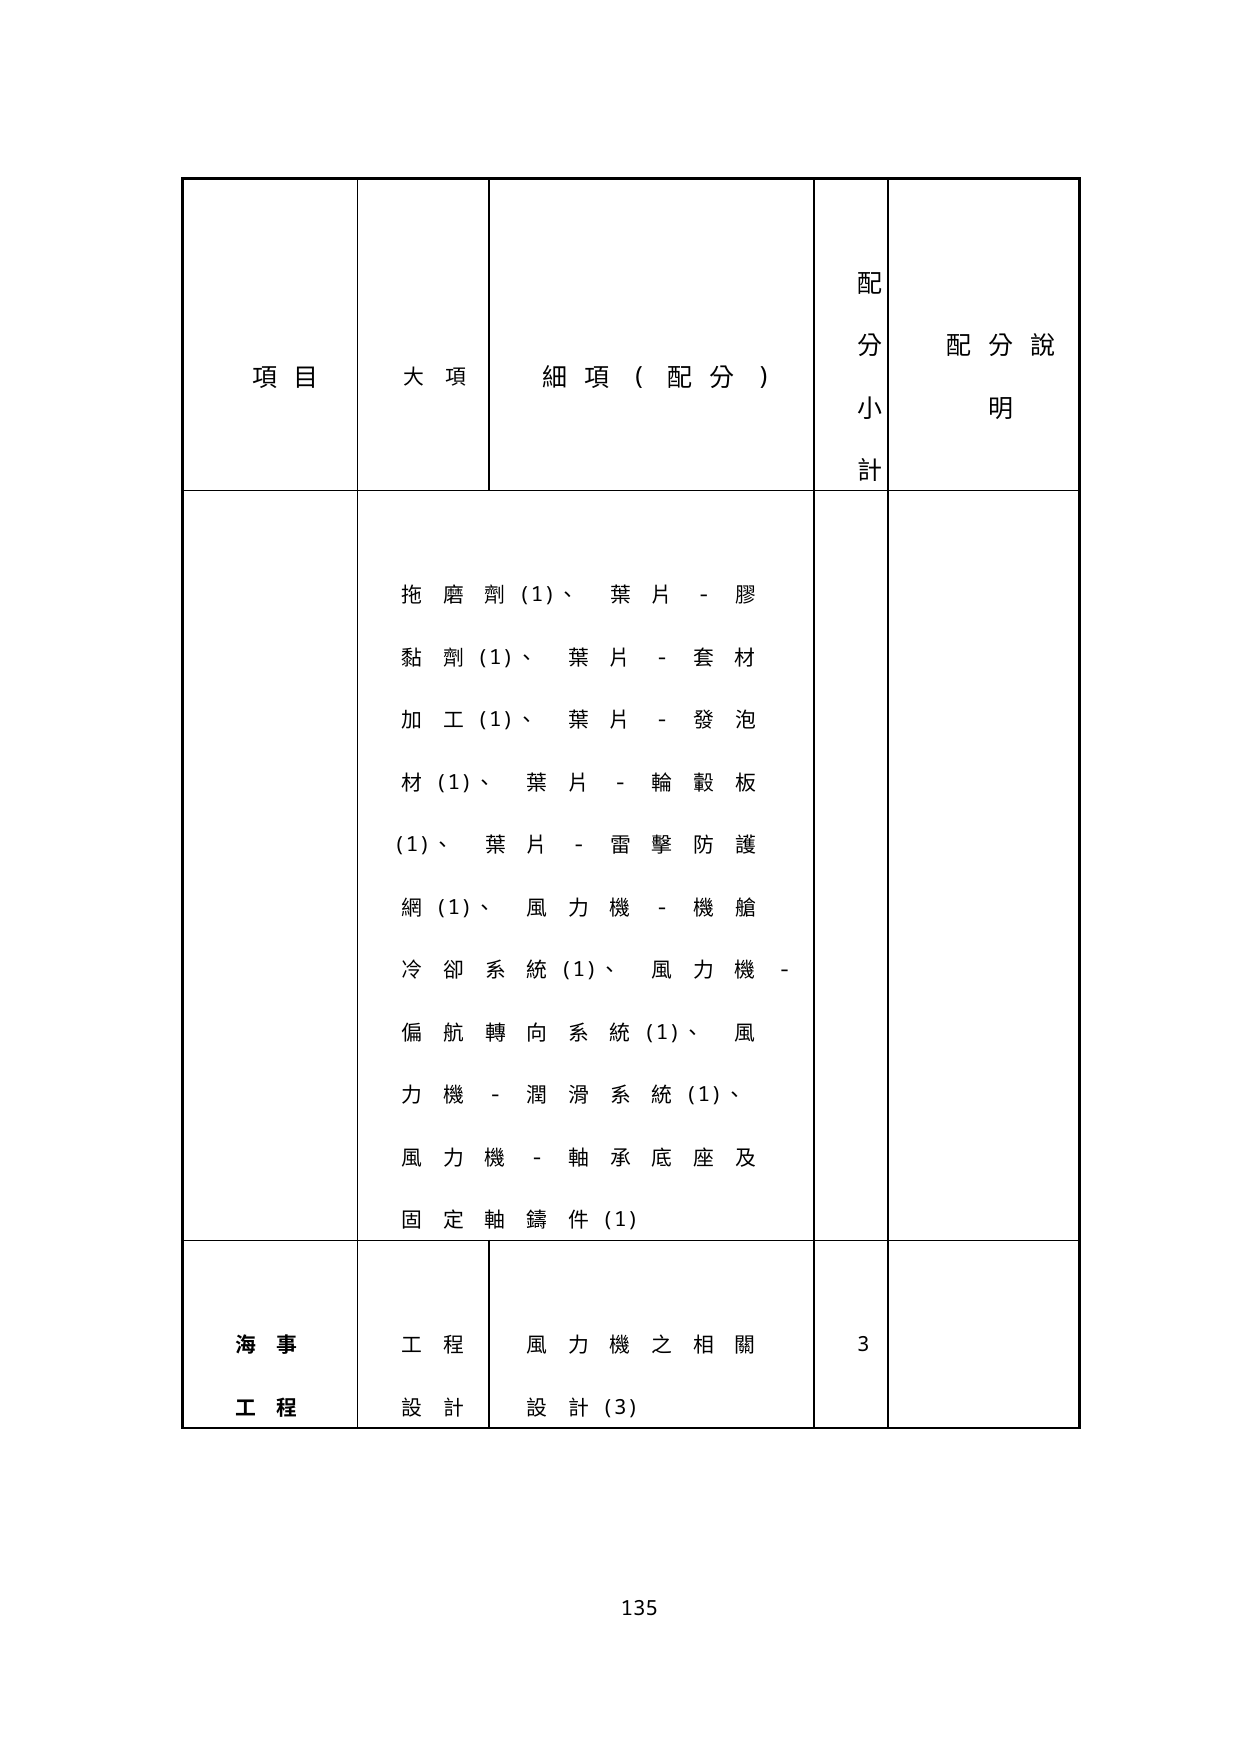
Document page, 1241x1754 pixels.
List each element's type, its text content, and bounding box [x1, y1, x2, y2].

table_cell [815, 491, 887, 1240]
table_cell 海事工程 [184, 1241, 357, 1427]
table_cell [889, 1241, 1078, 1427]
table_cell 拖磨劑(1)、葉片-膠黏劑(1)、葉片-套材加工(1)、葉片-發泡材(1)、葉片-輪轂板(1)、葉片-雷擊防護網(1)、風力機-機艙冷卻系統(1)、風力機-偏航轉向系統(1)、風力機-潤滑系統(1)、風力機-軸承底座及固定軸鑄件(1) [358, 491, 813, 1240]
table_header 細項(配分) [490, 180, 813, 490]
table_header 項目 [184, 180, 357, 490]
table_header 配分說明 [889, 180, 1078, 490]
table_cell 工程設計 [358, 1241, 488, 1427]
table_cell 3 [815, 1241, 887, 1427]
table_cell 風力機之相關設計(3) [490, 1241, 813, 1427]
table_cell [184, 491, 357, 1240]
table_header 配分小計 [815, 180, 887, 490]
table_header 大項 [358, 180, 488, 490]
table_cell [889, 491, 1078, 1240]
